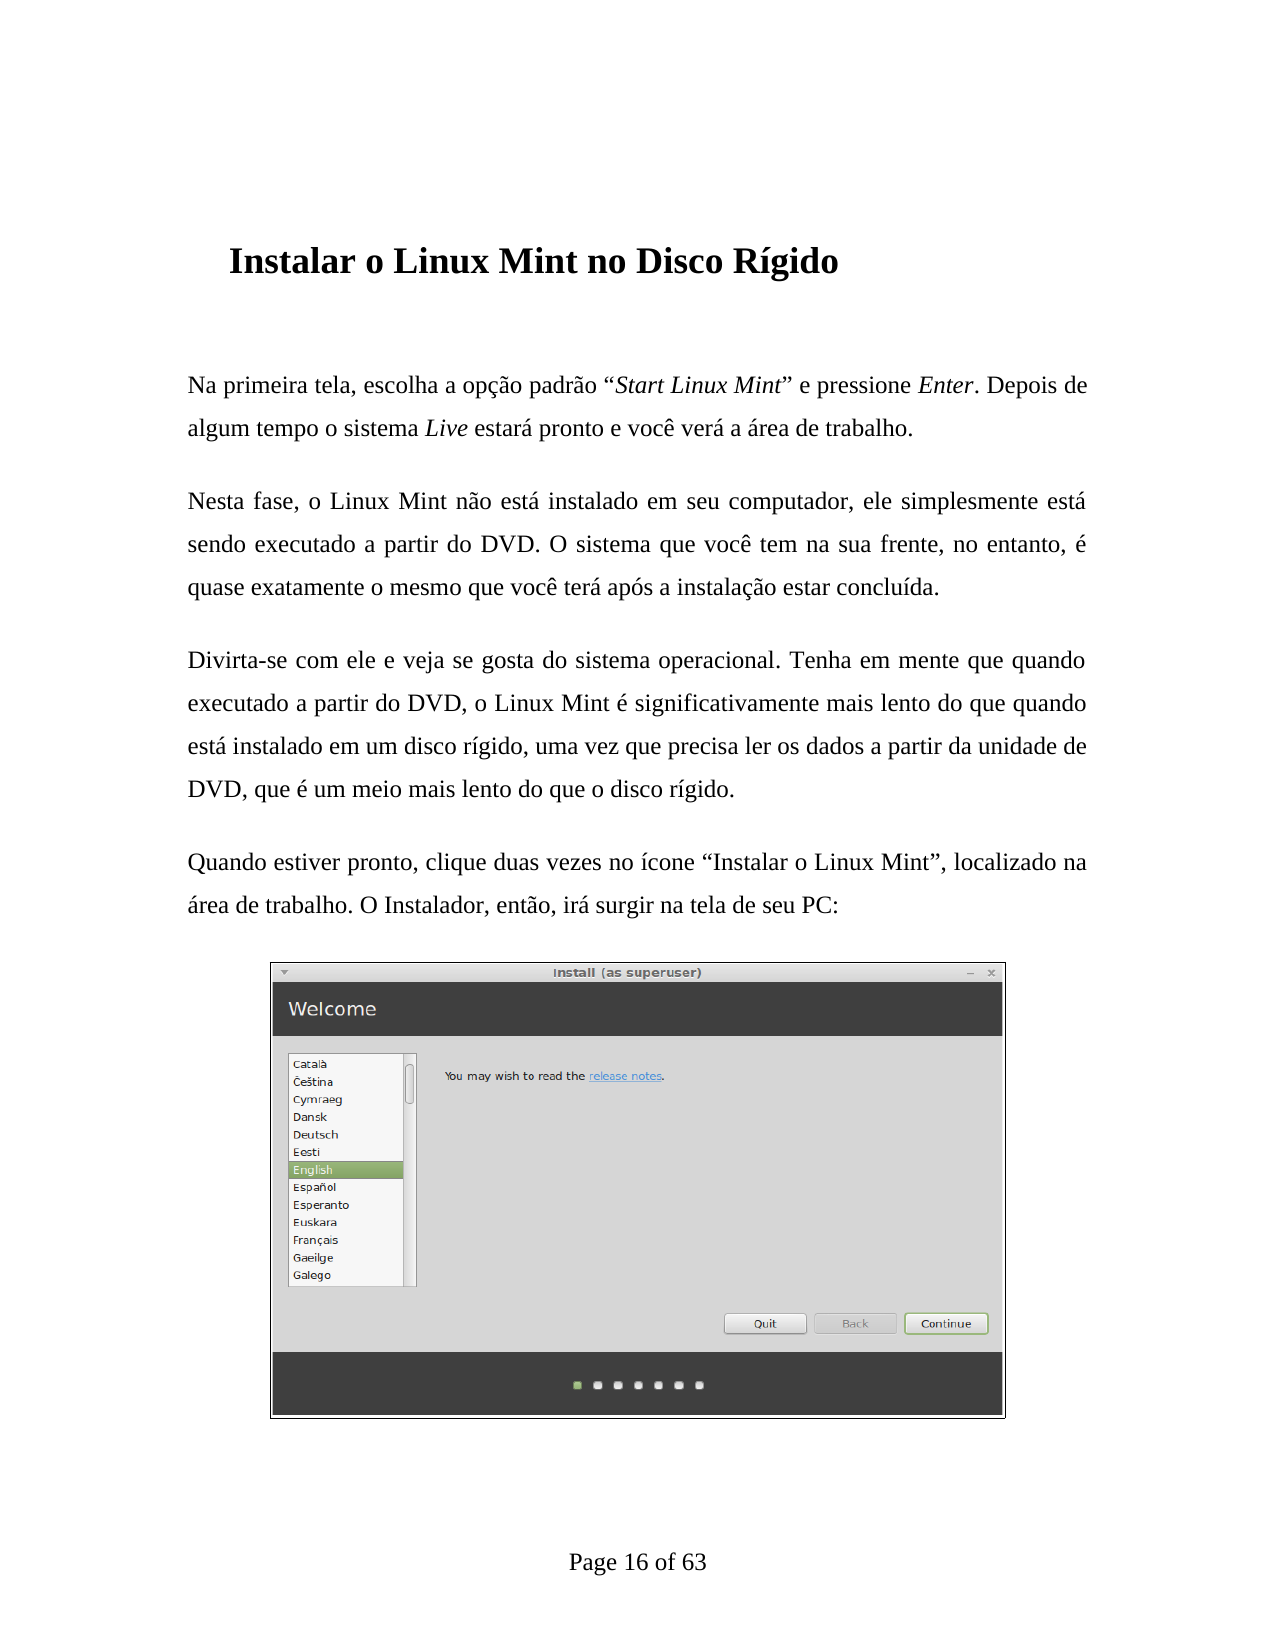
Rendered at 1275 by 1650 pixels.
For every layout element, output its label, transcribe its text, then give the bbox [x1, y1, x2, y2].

subtitle Instalar o Linux Mint no Disco Rígido [187, 238, 1087, 282]
text Nesta fase, o Linux Mint não está instalado em seu computador, ele simplesmente está sendo executado a partir do DVD. O sistema que você tem na sua frente, no entanto, é quase exatamente o mesmo que você terá após a instalação estar concluída. [187, 486, 1087, 601]
text Quando estiver pronto, clique duas vezes no ícone “Instalar o Linux Mint”, localizado na área de trabalho. O Instalador, então, irá surgir na tela de seu PC: [187, 847, 1087, 919]
picture [272, 964, 1003, 1415]
text Divirta-se com ele e veja se gosta do sistema operacional. Tenha em mente que quando executado a partir do DVD, o Linux Mint é significativamente mais lento do que quando está instalado em um disco rígido, uma vez que precisa ler os dados a partir da unidade de DVD, que é um meio mais lento do que o disco rígido. [187, 645, 1087, 803]
text Na primeira tela, escolha a opção padrão “Start Linux Mint” e pressione Enter. Depois de algum tempo o sistema Live estará pronto e você verá a área de trabalho. [187, 370, 1087, 442]
